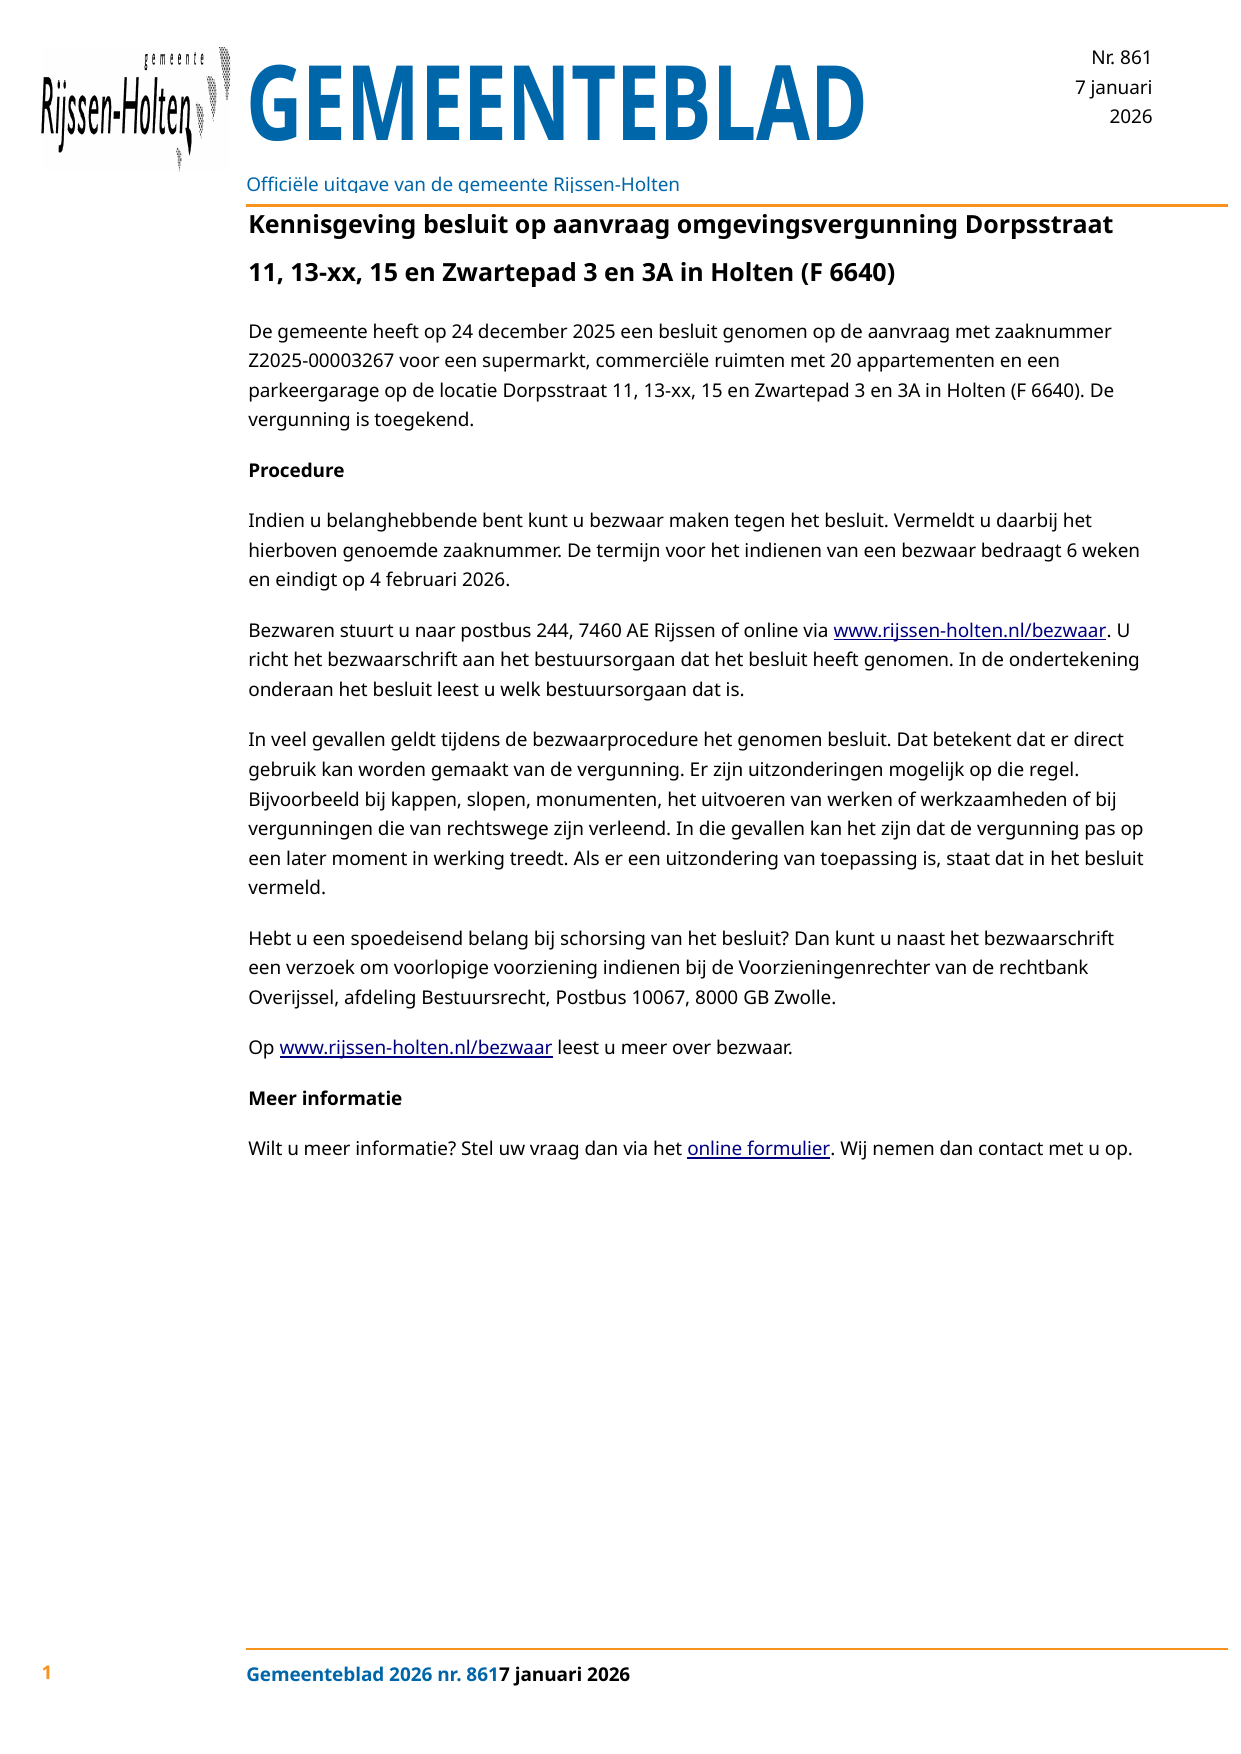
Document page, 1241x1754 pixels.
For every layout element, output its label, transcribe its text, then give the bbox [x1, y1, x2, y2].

text Meer informatie [248, 1085, 1152, 1111]
text Procedure [248, 457, 1152, 483]
picture [41, 47, 231, 172]
text In veel gevallen geldt tijdens de bezwaarprocedure het genomen besluit. Dat betekent dat er direct gebruik kan worden gemaakt van de vergunning. Er zijn uitzonderingen mogelijk op die regel. Bijvoorbeeld bij kappen, slopen, monumenten, het uitvoeren van werken of werkzaamheden of bij vergunningen die van rechtswege zijn verleend. In die gevallen kan het zijn dat de vergunning pas op een later moment in werking treedt. Als er een uitzondering van toepassing is, staat dat in het besluit vermeld. [248, 727, 1152, 900]
text Hebt u een spoedeisend belang bij schorsing van het besluit? Dan kunt u naast het bezwaarschrift een verzoek om voorlopige voorziening indienen bij de Voorzieningenrechter van de rechtbank Overijssel, afdeling Bestuursrecht, Postbus 10067, 8000 GB Zwolle. [248, 925, 1152, 1010]
text Indien u belanghebbende bent kunt u bezwaar maken tegen het besluit. Vermeldt u daarbij het hierboven genoemde zaaknummer. De termijn voor het indienen van een bezwaar bedraagt 6 weken en eindigt op 4 februari 2026. [248, 507, 1152, 592]
text Bezwaren stuurt u naar postbus 244, 7460 AE Rijssen of online via www.rijssen-holten.nl/bezwaar. U richt het bezwaarschrift aan het bestuursorgaan dat het besluit heeft genomen. In de ondertekening onderaan het besluit leest u welk bestuursorgaan dat is. [248, 617, 1152, 702]
text Wilt u meer informatie? Stel uw vraag dan via het online formulier. Wij nemen dan contact met u op. [248, 1135, 1152, 1161]
text Op www.rijssen-holten.nl/bezwaar leest u meer over bezwaar. [248, 1034, 1152, 1060]
text De gemeente heeft op 24 december 2025 een besluit genomen op de aanvraag met zaaknummer Z2025-00003267 voor een supermarkt, commerciële ruimten met 20 appartementen en een parkeergarage op de locatie Dorpsstraat 11, 13-xx, 15 en Zwartepad 3 en 3A in Holten (F 6640). De vergunning is toegekend. [248, 318, 1152, 432]
text Kennisgeving besluit op aanvraag omgevingsvergunning Dorpsstraat 11, 13-xx, 15 en Zwartepad 3 en 3A in Holten (F 6640) [248, 207, 1152, 288]
